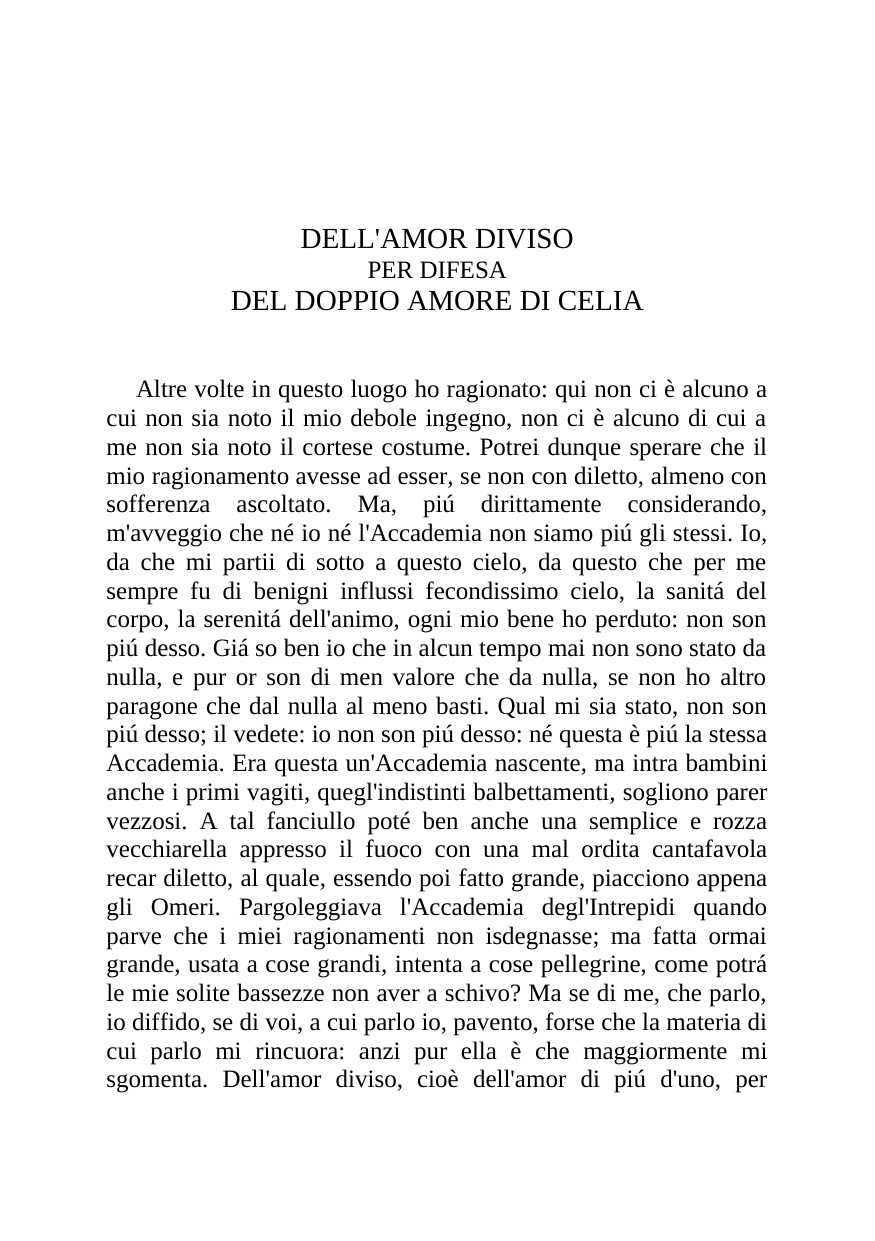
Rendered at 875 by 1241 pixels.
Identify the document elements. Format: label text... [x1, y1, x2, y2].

text Altre volte in questo luogo ho ragionato: qui non ci è alcuno a cui non sia noto il mio debole ingegno, non ci è alcuno di cui a me non sia noto il cortese costume. Potrei dunque sperare che il mio ragionamento avesse ad esser, se non con diletto, almeno con sofferenza ascoltato. Ma, piú dirittamente considerando, m'avveggio che né io né l'Accademia non siamo piú gli stessi. Io, da che mi partii di sotto a questo cielo, da questo che per me sempre fu di benigni influssi fecondissimo cielo, la sanitá del corpo, la serenitá dell'animo, ogni mio bene ho perduto: non son piú desso. Giá so ben io che in alcun tempo mai non sono stato da nulla, e pur or son di men valore che da nulla, se non ho altro paragone che dal nulla al meno basti. Qual mi sia stato, non son piú desso; il vedete: io non son piú desso: né questa è piú la stessa Accademia. Era questa un'Accademia nascente, ma intra bambini anche i primi vagiti, quegl'indistinti balbettamenti, sogliono parer vezzosi. A tal fanciullo poté ben anche una semplice e rozza vecchiarella appresso il fuoco con una mal ordita cantafavola recar diletto, al quale, essendo poi fatto grande, piacciono appena gli Omeri. Pargoleggiava l'Accademia degl'Intrepidi quando parve che i miei ragionamenti non isdegnasse; ma fatta ormai grande, usata a cose grandi, intenta a cose pellegrine, come potrá le mie solite bassezze non aver a schivo? Ma se di me, che parlo, io diffido, se di voi, a cui parlo io, pavento, forse che la materia di cui parlo mi rincuora: anzi pur ella è che maggiormente mi sgomenta. Dell'amor diviso, cioè dell'amor di piú d'uno, per [106, 374, 768, 1093]
text PER DIFESA [106, 255, 768, 283]
text DELL'AMOR DIVISO [106, 221, 768, 255]
text DEL DOPPIO AMORE DI CELIA [106, 283, 768, 317]
